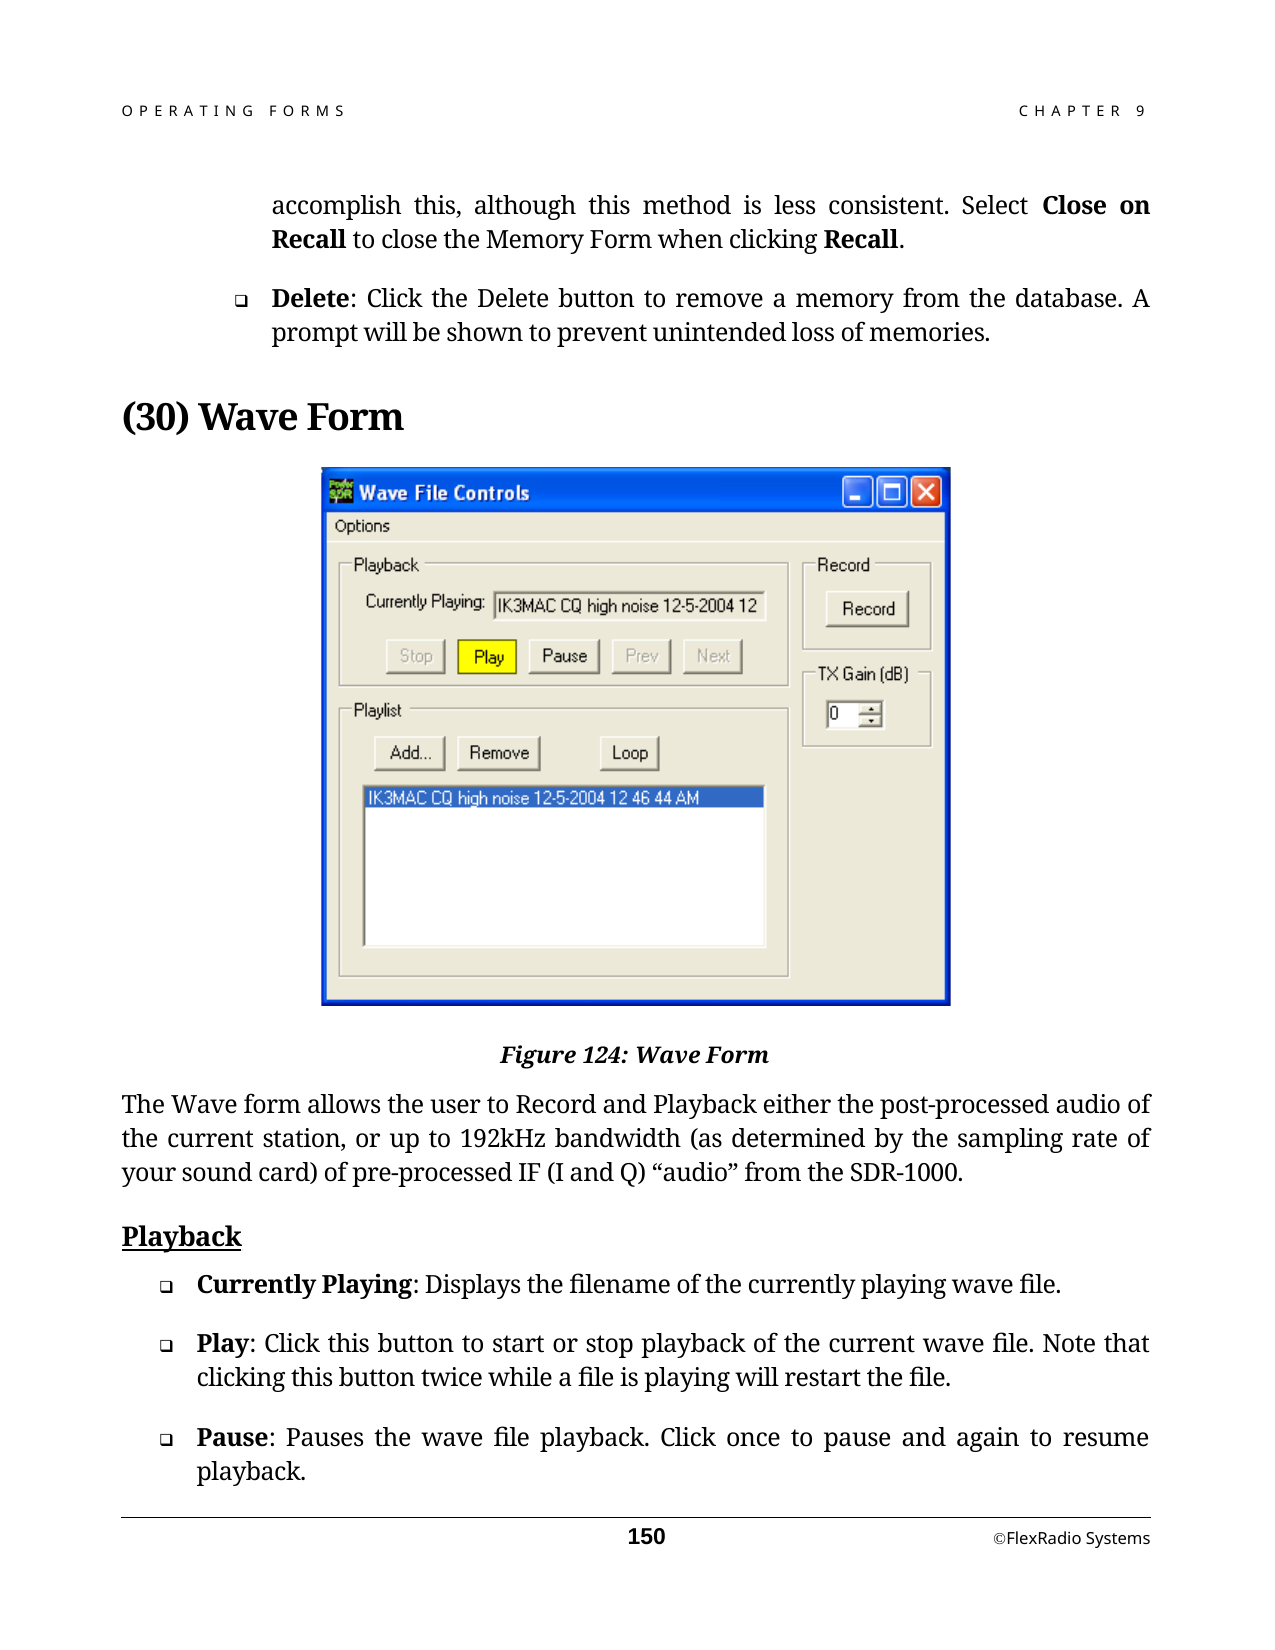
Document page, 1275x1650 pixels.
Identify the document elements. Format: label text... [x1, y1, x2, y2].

list Delete: Click the Delete button to remove a memory from the database. A prompt will be shown to prevent unintended loss of memories. [234, 281, 1151, 349]
list Pause: Pauses the wave file playback. Click once to pause and again to resume playback. [159, 1419, 1151, 1487]
list Play: Click this button to start or stop playback of the current wave file. Note that clicking this button twice while a file is playing will restart the file. [159, 1326, 1151, 1394]
picture [321, 467, 951, 1006]
subtitle Playback [121, 1218, 1151, 1254]
text Figure 124: Wave Form [121, 1039, 1151, 1071]
text The Wave form allows the user to Record and Playback either the post-processed audio of the current station, or up to 192kHz bandwidth (as determined by the sampling rate of your sound card) of pre-processed IF (I and Q) “audio” from the SDR-1000. [121, 1086, 1151, 1188]
list accomplish this, although this method is less consistent. Select Close on Recall to close the Memory Form when clicking Recall. [234, 187, 1151, 256]
list Currently Playing: Displays the filename of the currently playing wave file. [159, 1267, 1151, 1301]
subtitle (30) Wave Form [121, 390, 1151, 441]
